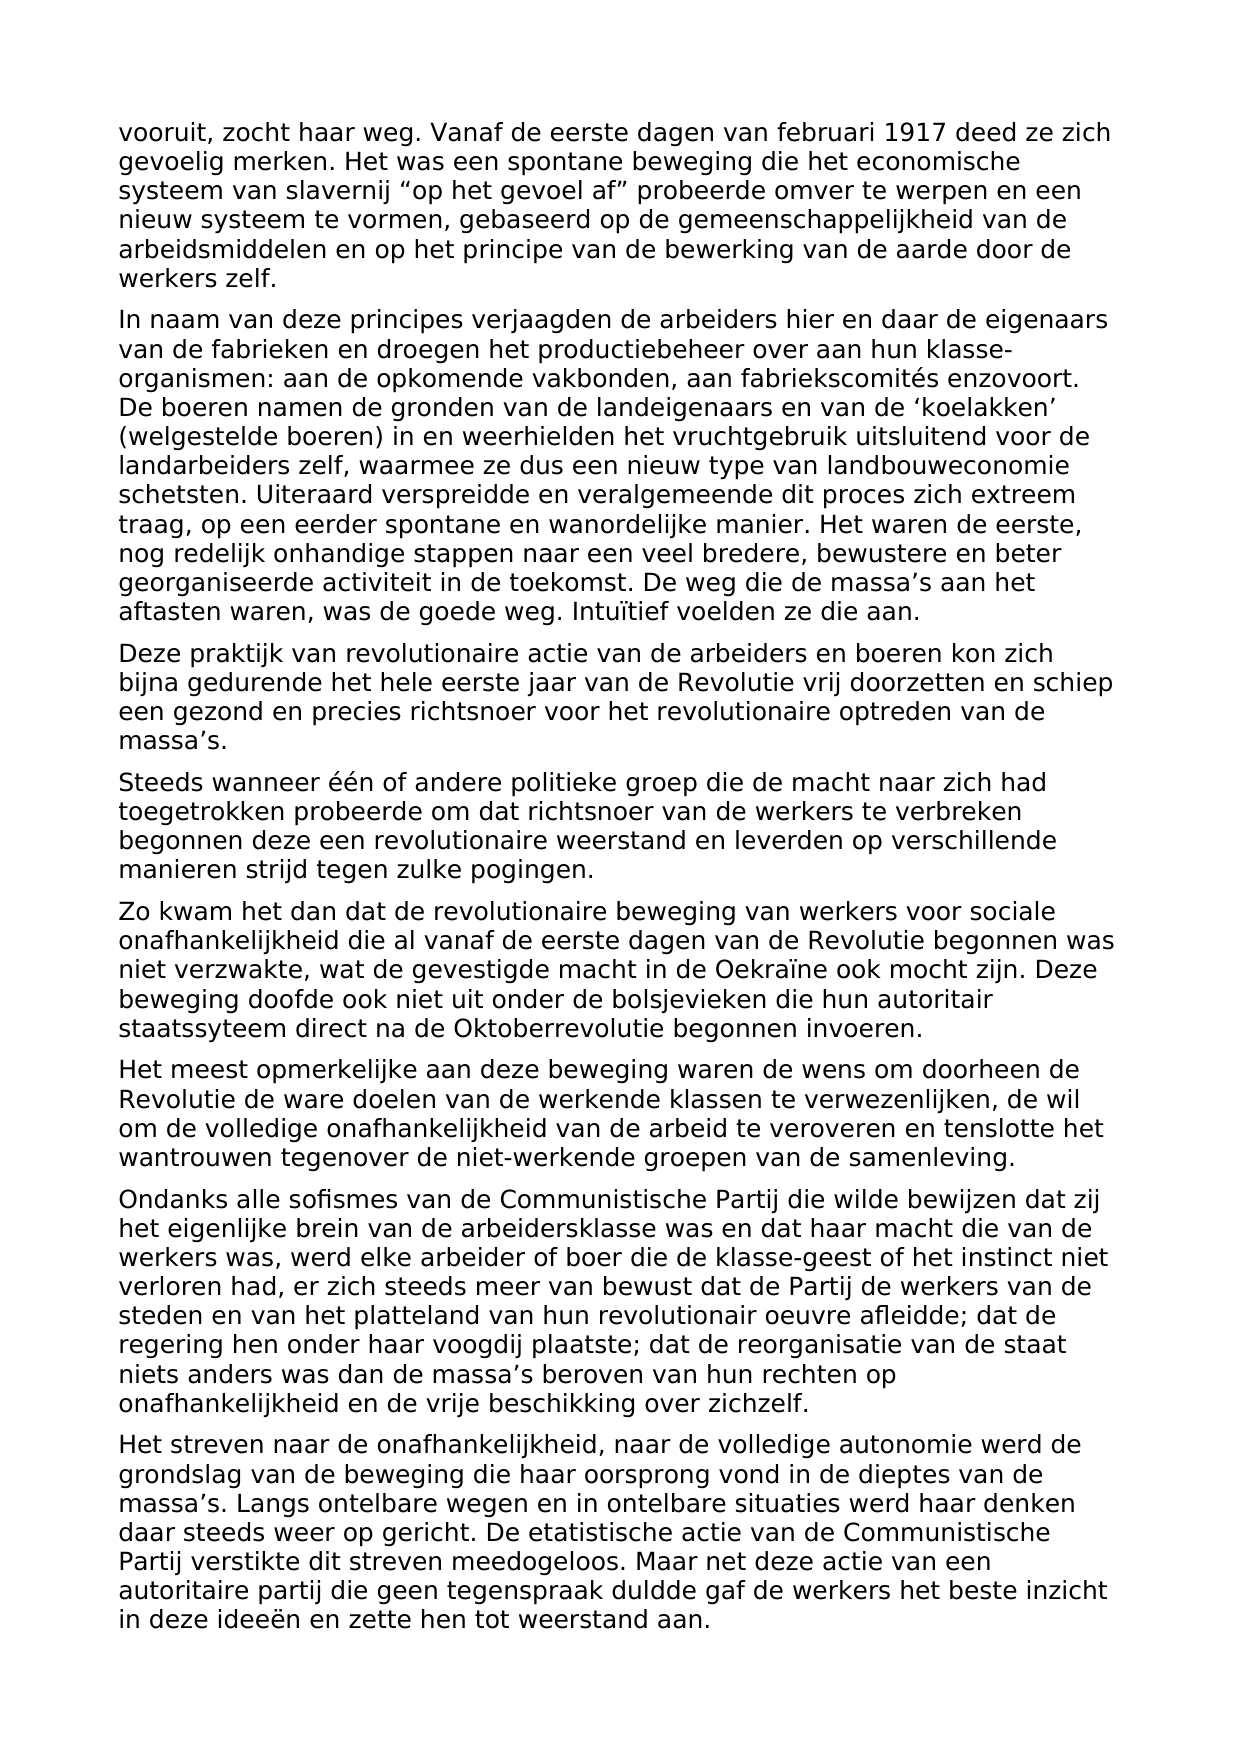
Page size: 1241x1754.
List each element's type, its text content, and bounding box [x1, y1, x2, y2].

text Steeds wanneer één of andere politieke groep die de macht naar zich had toegetrokken probeerde om dat richtsnoer van de werkers te verbreken begonnen deze een revolutionaire weerstand en leverden op verschillende manieren strijd tegen zulke pogingen. [118, 768, 1122, 885]
text In naam van deze principes verjaagden de arbeiders hier en daar de eigenaars van de fabrieken en droegen het productiebeheer over aan hun klasse-organismen: aan de opkomende vakbonden, aan fabriekscomités enzovoort. De boeren namen de gronden van de landeigenaars en van de ‘koelakken’ (welgestelde boeren) in en weerhielden het vruchtgebruik uitsluitend voor de landarbeiders zelf, waarmee ze dus een nieuw type van landbouweconomie schetsten. Uiteraard verspreidde en veralgemeende dit proces zich extreem traag, op een eerder spontane en wanordelijke manier. Het waren de eerste, nog redelijk onhandige stappen naar een veel bredere, bewustere en beter georganiseerde activiteit in de toekomst. De weg die de massa’s aan het aftasten waren, was de goede weg. Intuïtief voelden ze die aan. [118, 306, 1122, 626]
text Het meest opmerkelijke aan deze beweging waren de wens om doorheen de Revolutie de ware doelen van de werkende klassen te verwezenlijken, de wil om de volledige onafhankelijkheid van de arbeid te veroveren en tenslotte het wantrouwen tegenover de niet-werkende groepen van de samenleving. [118, 1056, 1122, 1172]
text Deze praktijk van revolutionaire actie van de arbeiders en boeren kon zich bijna gedurende het hele eerste jaar van de Revolutie vrij doorzetten en schiep een gezond en precies richtsnoer voor het revolutionaire optreden van de massa’s. [118, 639, 1122, 756]
text Ondanks alle sofismes van de Communistische Partij die wilde bewijzen dat zij het eigenlijke brein van de arbeidersklasse was en dat haar macht die van de werkers was, werd elke arbeider of boer die de klasse-geest of het instinct niet verloren had, er zich steeds meer van bewust dat de Partij de werkers van de steden en van het platteland van hun revolutionair oeuvre afleidde; dat de regering hen onder haar voogdij plaatste; dat de reorganisatie van de staat niets anders was dan de massa’s beroven van hun rechten op onafhankelijkheid en de vrije beschikking over zichzelf. [118, 1185, 1122, 1418]
text vooruit, zocht haar weg. Vanaf de eerste dagen van februari 1917 deed ze zich gevoelig merken. Het was een spontane beweging die het economische systeem van slavernij “op het gevoel af” probeerde omver te werpen en een nieuw systeem te vormen, gebaseerd op de gemeenschappelijkheid van de arbeidsmiddelen en op het principe van de bewerking van de aarde door de werkers zelf. [118, 118, 1122, 293]
text Zo kwam het dan dat de revolutionaire beweging van werkers voor sociale onafhankelijkheid die al vanaf de eerste dagen van de Revolutie begonnen was niet verzwakte, wat de gevestigde macht in de Oekraïne ook mocht zijn. Deze beweging doofde ook niet uit onder de bolsjevieken die hun autoritair staatssyteem direct na de Oktoberrevolutie begonnen invoeren. [118, 897, 1122, 1043]
text Het streven naar de onafhankelijkheid, naar de volledige autonomie werd de grondslag van de beweging die haar oorsprong vond in de dieptes van de massa’s. Langs ontelbare wegen en in ontelbare situaties werd haar denken daar steeds weer op gericht. De etatistische actie van de Communistische Partij verstikte dit streven meedogeloos. Maar net deze actie van een autoritaire partij die geen tegenspraak duldde gaf de werkers het beste inzicht in deze ideeën en zette hen tot weerstand aan. [118, 1431, 1122, 1635]
